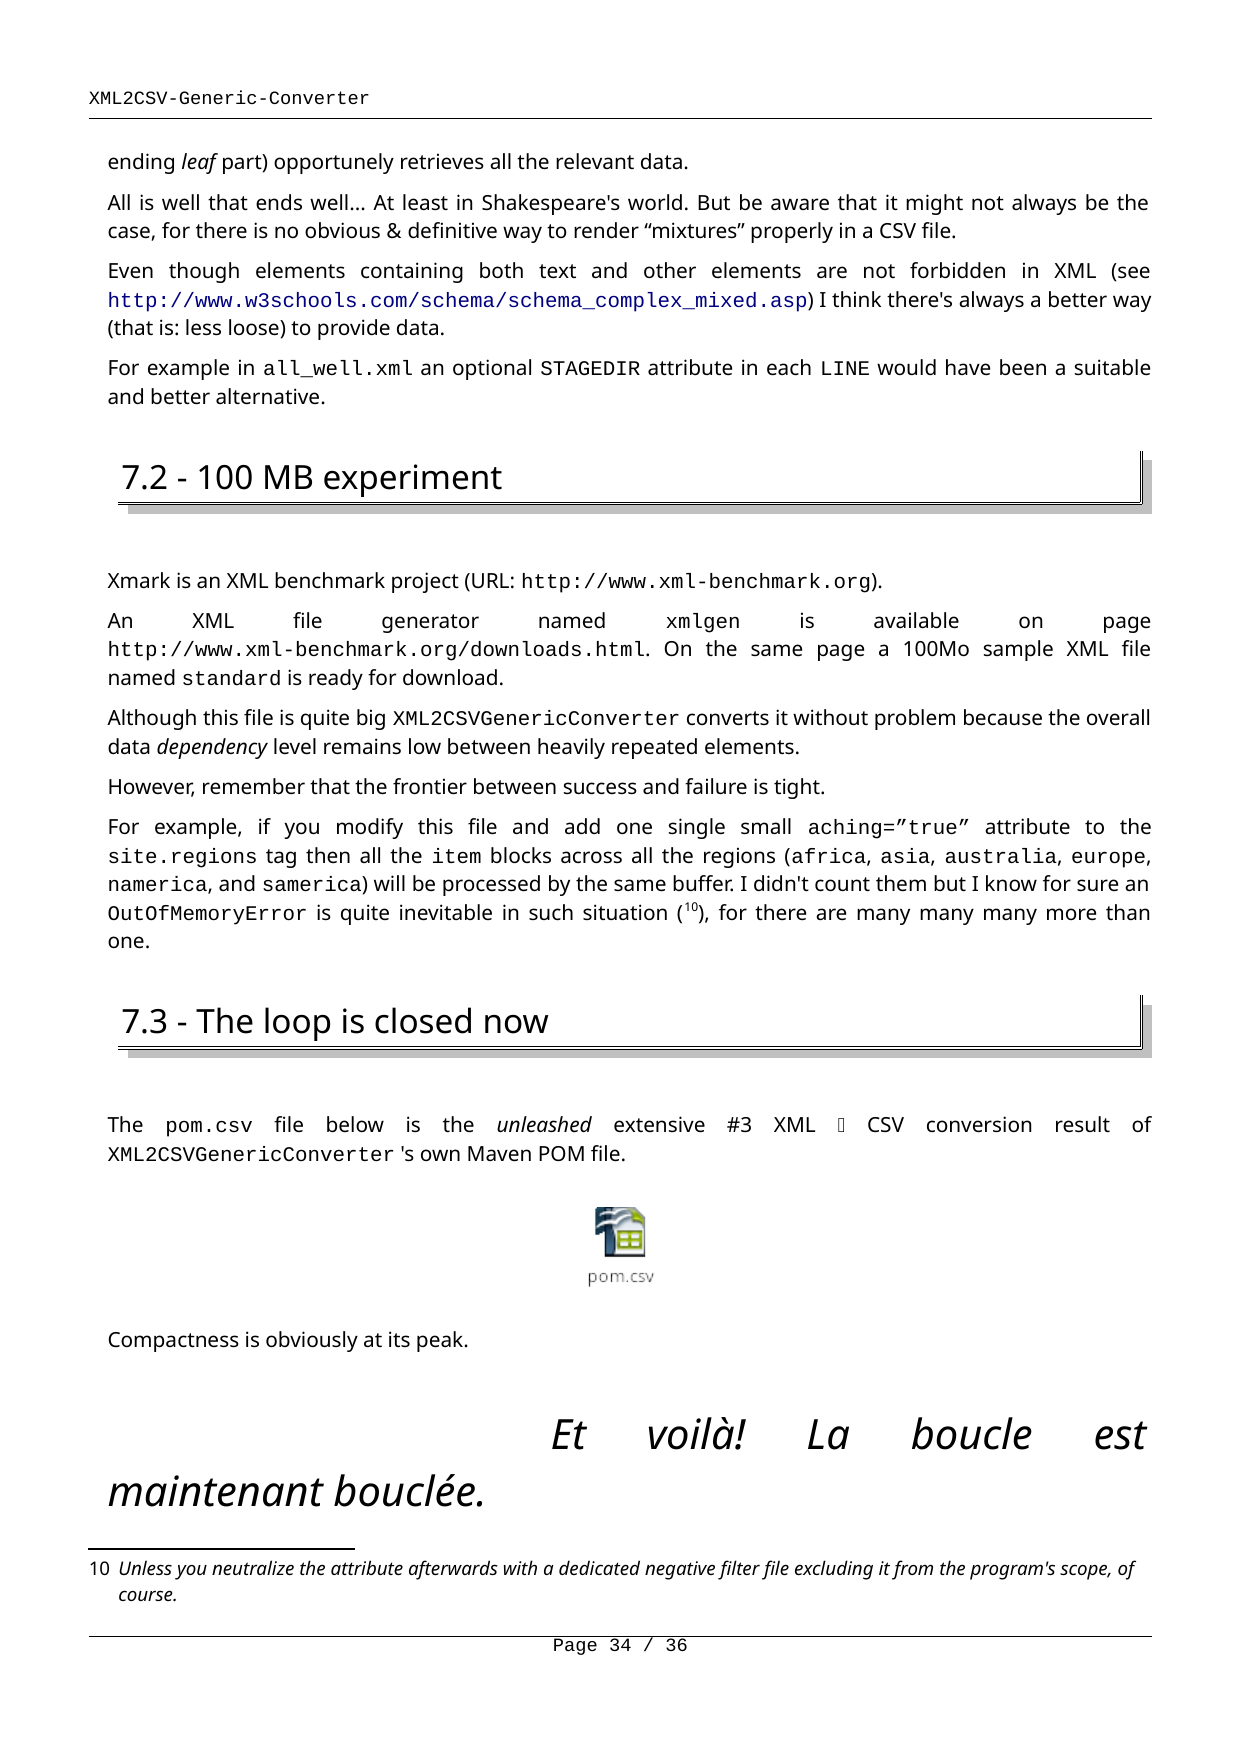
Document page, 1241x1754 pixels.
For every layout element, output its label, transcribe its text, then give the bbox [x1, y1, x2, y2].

subtitle 100 MB experiment [118, 451, 1142, 504]
text However, remember that the frontier between success and failure is tight. [107, 772, 1152, 801]
text An XML file generator named xmlgen is available on page http://www.xml-benchmark.org/downloads.html. On the same page a 100Mo sample XML file named standard is ready for download. [107, 606, 1152, 692]
text Compactness is obviously at its peak. [107, 1219, 1152, 1353]
text Xmark is an XML benchmark project (URL: http://www.xml-benchmark.org). [107, 566, 1152, 594]
text Even though elements containing both text and other elements are not forbidden in XML (see http://www.w3schools.com/schema/schema_complex_mixed.asp) I think there's always a better way (that is: less loose) to provide data. [107, 256, 1152, 342]
text For example, if you modify this file and add one single small aching=”true” attribute to the site.regions tag then all the item blocks across all the regions (africa, asia, australia, europe, namerica, and samerica) will be processed by the same buffer. I didn't count them but I know for sure an OutOfMemoryError is quite inevitable in such situation (), for there are many many many more than one. [107, 812, 1152, 955]
text The pom.csv file below is the unleashed extensive #3 XML _ CSV conversion result of XML2CSVGenericConverter 's own Maven POM file. [107, 1110, 1152, 1167]
text For example in all_well.xml an optional STAGEDIR attribute in each LINE would have been a suitable and better alternative. [107, 353, 1152, 411]
text ending leaf part) opportunely retrieves all the relevant data. [107, 147, 1152, 176]
text Although this file is quite big XML2CSVGenericConverter converts it without problem because the overall data dependency level remains low between heavily repeated elements. [107, 703, 1152, 760]
text Unless you neutralize the attribute afterwards with a dedicated negative filter file excluding it from the program's scope, of course. [88, 1555, 1152, 1606]
text All is well that ends well... At least in Shakespeare's world. But be aware that it might not always be the case, for there is no obvious & definitive way to render “mixtures” properly in a CSV file. [107, 188, 1152, 244]
text Et voilà! La boucle est maintenant bouclée. [107, 1405, 1152, 1519]
subtitle The loop is closed now [118, 995, 1140, 1046]
